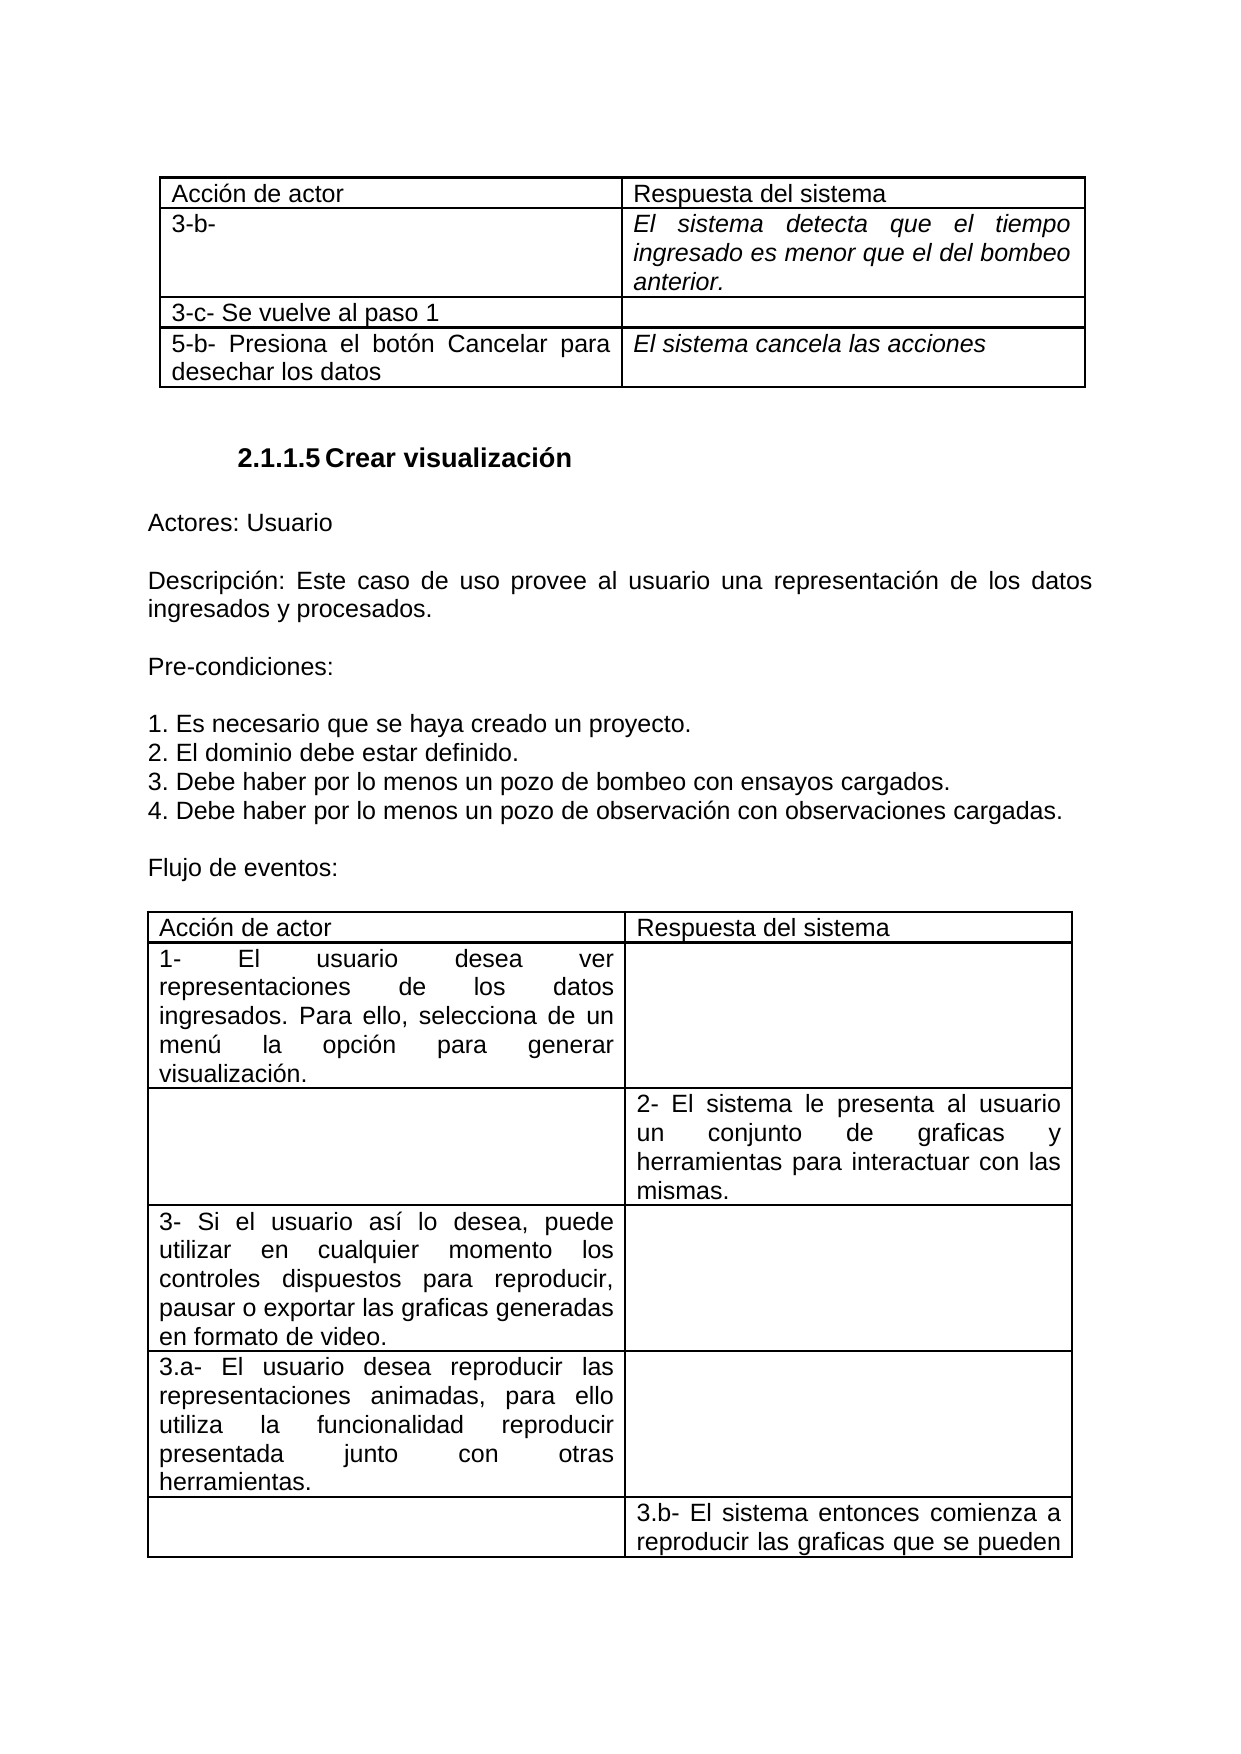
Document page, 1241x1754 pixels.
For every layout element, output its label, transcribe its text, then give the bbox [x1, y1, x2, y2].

text 1. Es necesario que se haya creado un proyecto. [148, 709, 1092, 738]
text Pre-condiciones: [148, 652, 1092, 681]
table_header Acción de actor [161, 179, 621, 207]
table_cell El sistema cancela las acciones [623, 329, 1084, 386]
table_cell [626, 1206, 1071, 1350]
table_cell El sistema detecta que el tiempo ingresado es menor que el del bombeo anterior. [623, 209, 1084, 296]
table_cell 5-b- Presiona el botón Cancelar para desechar los datos [161, 329, 621, 386]
text Flujo de eventos: [148, 853, 1092, 882]
table_cell [623, 298, 1084, 326]
text 4. Debe haber por lo menos un pozo de observación con observaciones cargadas. [148, 796, 1092, 824]
text Descripción: Este caso de uso provee al usuario una representación de los datos ingresados y procesados. [148, 566, 1092, 623]
text 3. Debe haber por lo menos un pozo de bombeo con ensayos cargados. [148, 767, 1092, 796]
subtitle Crear visualización [237, 442, 1092, 473]
table_cell [626, 1352, 1071, 1496]
table_header Respuesta del sistema [623, 179, 1084, 207]
text 2. El dominio debe estar definido. [148, 738, 1092, 767]
table_cell 3.a- El usuario desea reproducir las representaciones animadas, para ello utiliza la funcionalidad reproducir presentada junto con otras herramientas. [149, 1352, 624, 1496]
table_cell 3-c- Se vuelve al paso 1 [161, 298, 621, 326]
table_cell [149, 1089, 624, 1204]
table_cell [626, 944, 1071, 1087]
table_cell 3- Si el usuario así lo desea, puede utilizar en cualquier momento los controles dispuestos para reproducir, pausar o exportar las graficas generadas en formato de video. [149, 1206, 624, 1350]
table_cell 3.b- El sistema entonces comienza a reproducir las graficas que se pueden [626, 1498, 1071, 1556]
table_cell 3-b- [161, 209, 621, 296]
table_header Acción de actor [149, 913, 624, 941]
table_header Respuesta del sistema [626, 913, 1071, 941]
table_cell [149, 1498, 624, 1556]
table_cell 2- El sistema le presenta al usuario un conjunto de graficas y herramientas para interactuar con las mismas. [626, 1089, 1071, 1204]
table_cell 1- El usuario desea ver representaciones de los datos ingresados. Para ello, selecciona de un menú la opción para generar visualización. [149, 944, 624, 1087]
text Actores: Usuario [148, 508, 1092, 537]
